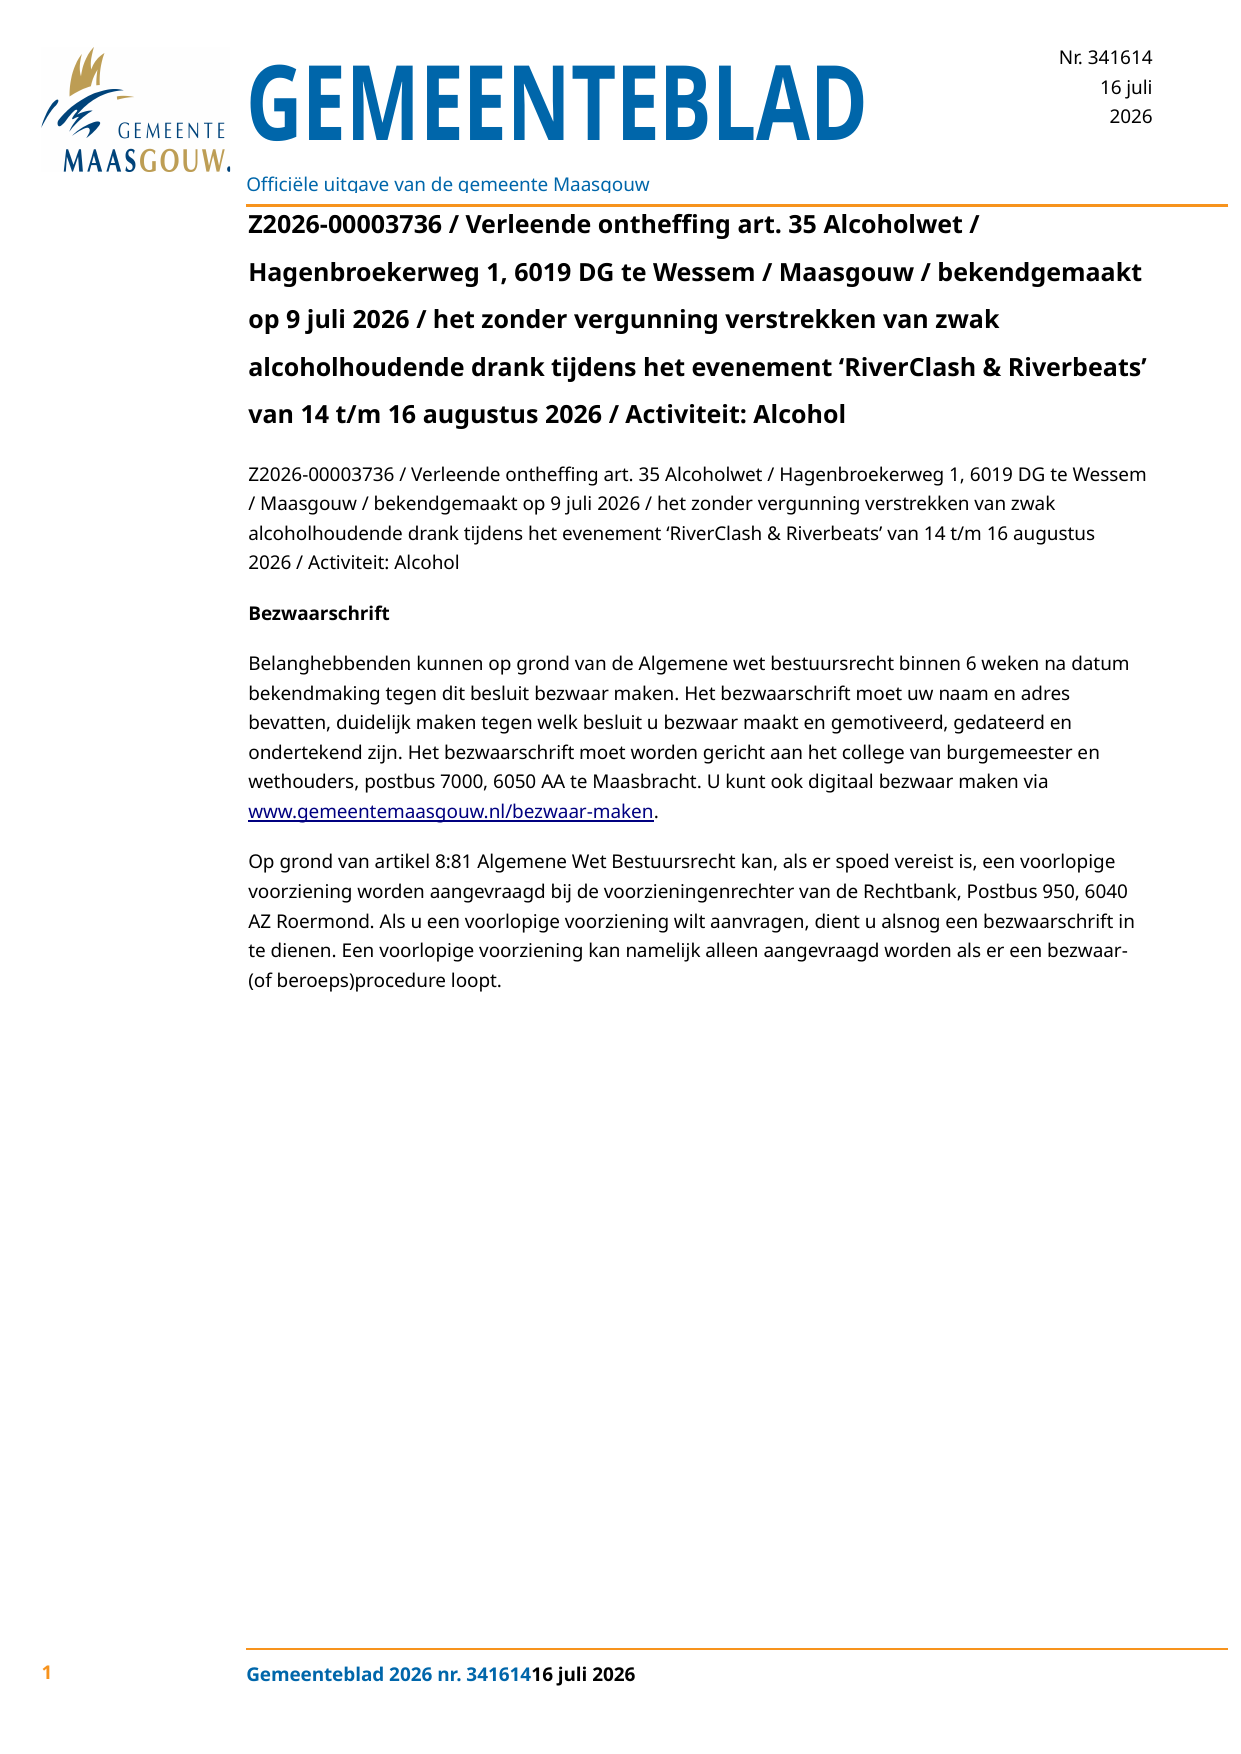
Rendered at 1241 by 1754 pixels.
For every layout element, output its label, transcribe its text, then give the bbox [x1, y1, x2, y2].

text Belanghebbenden kunnen op grond van de Algemene wet bestuursrecht binnen 6 weken na datum bekendmaking tegen dit besluit bezwaar maken. Het bezwaarschrift moet uw naam en adres bevatten, duidelijk maken tegen welk besluit u bezwaar maakt en gemotiveerd, gedateerd en ondertekend zijn. Het bezwaarschrift moet worden gericht aan het college van burgemeester en wethouders, postbus 7000, 6050 AA te Maasbracht. U kunt ook digitaal bezwaar maken via www.gemeentemaasgouw.nl/bezwaar-maken. [248, 650, 1152, 824]
text Z2026-00003736 / Verleende ontheffing art. 35 Alcoholwet / Hagenbroekerweg 1, 6019 DG te Wessem / Maasgouw / bekendgemaakt op 9 juli 2026 / het zonder vergunning verstrekken van zwak alcoholhoudende drank tijdens het evenement ‘RiverClash & Riverbeats’ van 14 t/m 16 augustus 2026 / Activiteit: Alcohol [248, 461, 1152, 575]
picture [41, 47, 231, 172]
text Op grond van artikel 8:81 Algemene Wet Bestuursrecht kan, als er spoed vereist is, een voorlopige voorziening worden aangevraagd bij de voorzieningenrechter van de Rechtbank, Postbus 950, 6040 AZ Roermond. Als u een voorlopige voorziening wilt aanvragen, dient u alsnog een bezwaarschrift in te dienen. Een voorlopige voorziening kan namelijk alleen aangevraagd worden als er een bezwaar- (of beroeps)procedure loopt. [248, 849, 1152, 993]
text Z2026-00003736 / Verleende ontheffing art. 35 Alcoholwet / Hagenbroekerweg 1, 6019 DG te Wessem / Maasgouw / bekendgemaakt op 9 juli 2026 / het zonder vergunning verstrekken van zwak alcoholhoudende drank tijdens het evenement ‘RiverClash & Riverbeats’ van 14 t/m 16 augustus 2026 / Activiteit: Alcohol [248, 207, 1152, 431]
text Bezwaarschrift [248, 600, 1152, 626]
